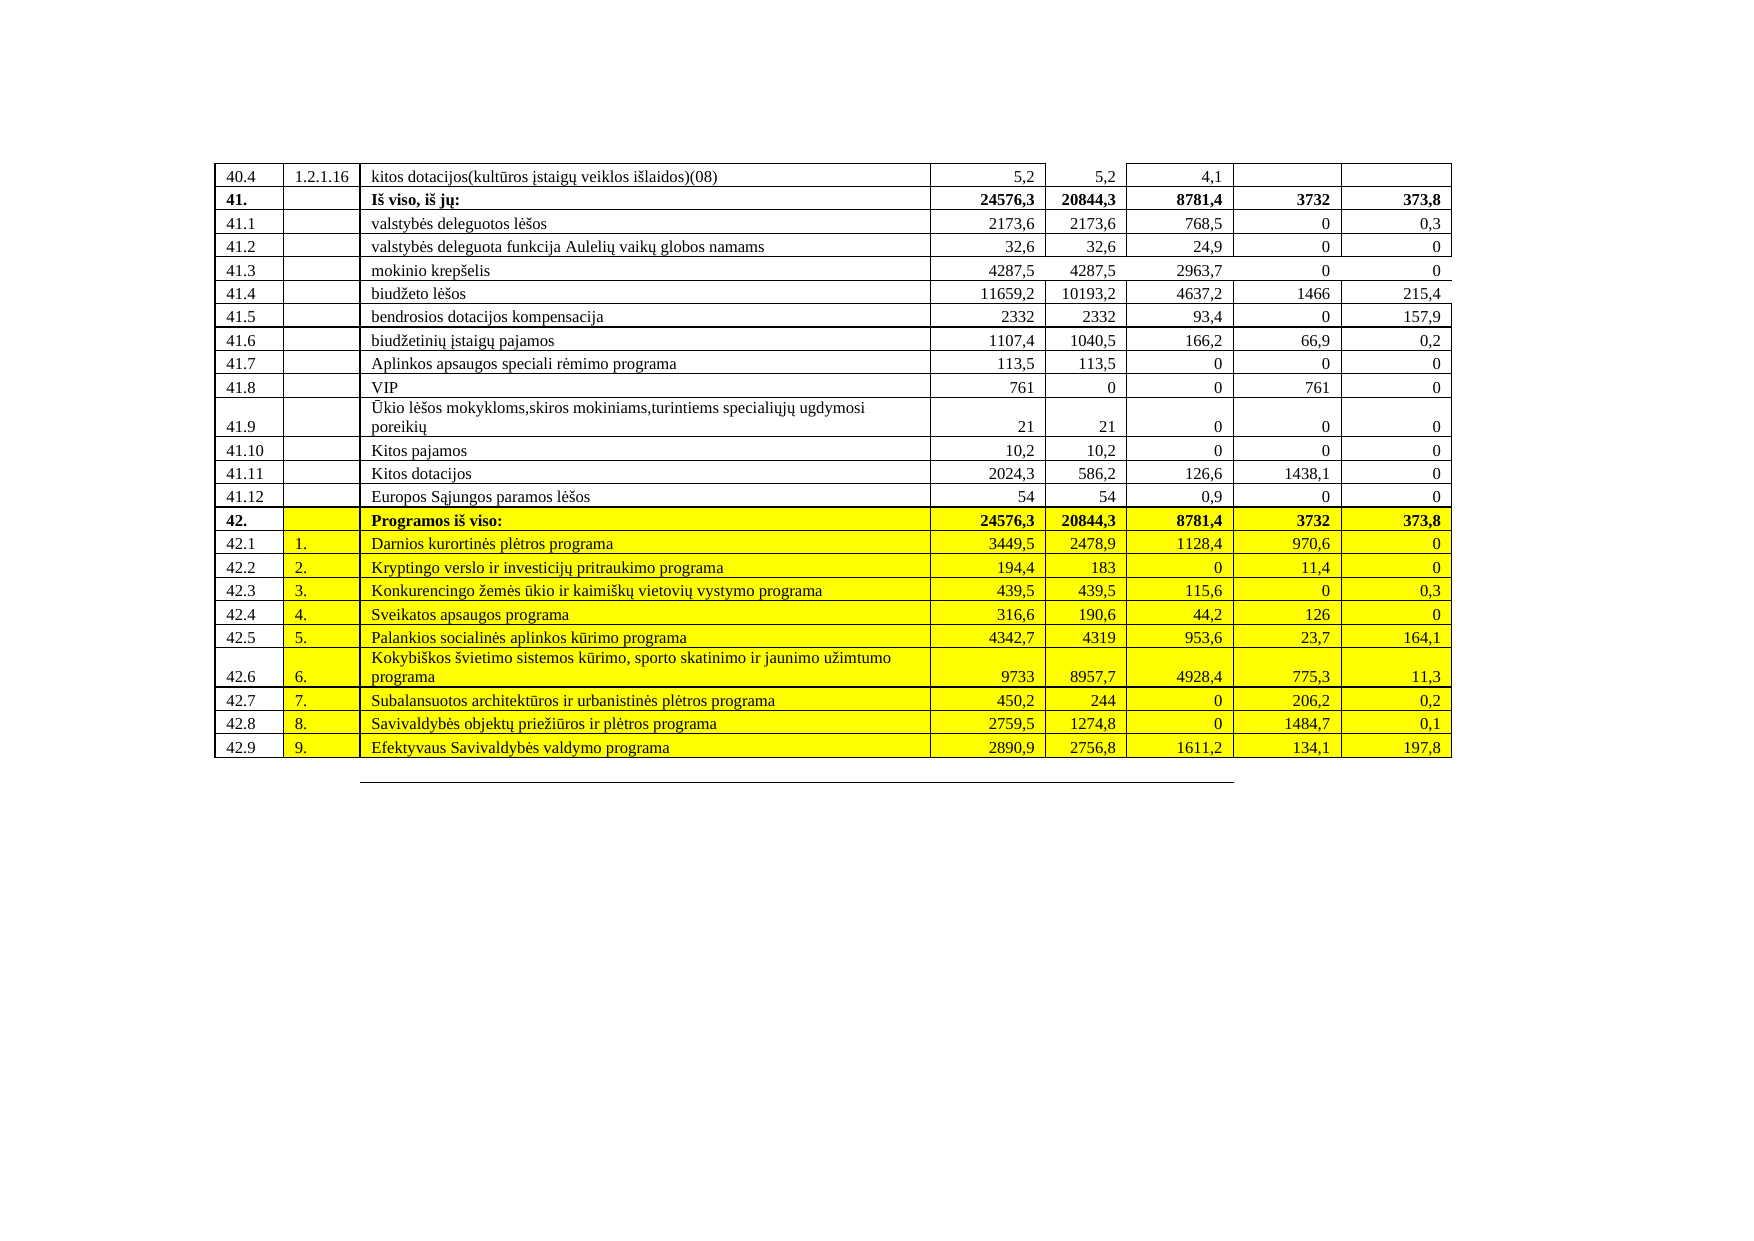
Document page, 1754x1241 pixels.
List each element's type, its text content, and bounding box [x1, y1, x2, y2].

table_cell 2759,5 [931, 711, 1045, 733]
table_cell 0 [1342, 461, 1451, 483]
table_cell 5. [284, 625, 359, 647]
table_cell 0 [1342, 554, 1451, 577]
table_cell 115,6 [1127, 578, 1233, 600]
table_cell valstybės deleguotos lėšos [361, 210, 930, 233]
table_cell 0 [1341, 257, 1452, 279]
table_cell [1127, 783, 1233, 807]
table_cell 970,6 [1234, 531, 1341, 553]
table_cell 10,2 [931, 437, 1045, 459]
table_cell 0 [1127, 688, 1233, 710]
table_cell 9733 [931, 648, 1045, 686]
table_cell 20844,3 [1046, 508, 1126, 530]
table_cell 4. [284, 601, 359, 624]
table_cell 4342,7 [931, 625, 1045, 647]
table_cell 0 [1234, 210, 1341, 233]
table_cell 0 [1127, 374, 1233, 397]
table_cell 164,1 [1342, 625, 1451, 647]
table_cell mokinio krepšelis [361, 257, 930, 279]
table_cell 0,9 [1127, 484, 1233, 506]
table_cell 2332 [1046, 304, 1126, 326]
table_cell [1127, 831, 1233, 855]
table_cell 373,8 [1342, 187, 1451, 209]
table_cell [360, 807, 931, 831]
table_cell 1.2.1.16 [284, 164, 359, 186]
table_cell [284, 508, 359, 530]
table_cell [284, 374, 359, 397]
table_cell [1341, 758, 1452, 782]
table_cell [1127, 879, 1233, 903]
table_cell [215, 855, 283, 879]
table_cell 23,7 [1234, 625, 1341, 647]
table_cell 2890,9 [931, 734, 1045, 757]
table_cell kitos dotacijos(kultūros įstaigų veiklos išlaidos)(08) [361, 164, 930, 186]
table_cell 4,1 [1127, 164, 1233, 186]
table_cell 206,2 [1234, 688, 1341, 710]
table_cell [284, 461, 359, 483]
table_cell [283, 782, 360, 807]
table_cell [360, 879, 931, 903]
table_cell [360, 831, 931, 855]
table_cell 24576,3 [931, 187, 1045, 209]
table_cell 42.4 [216, 601, 283, 624]
table_cell 126 [1234, 601, 1341, 624]
table_cell 1. [284, 531, 359, 553]
table_cell valstybės deleguota funkcija Aulelių vaikų globos namams [361, 234, 930, 256]
table_cell 2. [284, 554, 359, 577]
table_cell 41.6 [216, 328, 283, 350]
table_cell [215, 903, 283, 927]
table_cell 373,8 [1342, 508, 1451, 530]
table_cell [1234, 758, 1341, 782]
table_cell [931, 783, 1045, 807]
table_cell 0 [1234, 257, 1341, 279]
table_cell 41.7 [216, 351, 283, 373]
table_cell [284, 398, 359, 436]
table_cell Kitos dotacijos [361, 461, 930, 483]
table_cell 42.1 [216, 531, 283, 553]
table_cell 953,6 [1127, 625, 1233, 647]
table_cell [1341, 831, 1452, 855]
table_cell Darnios kurortinės plėtros programa [361, 531, 930, 553]
table_cell [283, 879, 360, 903]
table_cell Programos iš viso: [361, 508, 930, 530]
table_cell 194,4 [931, 554, 1045, 577]
table_cell 2173,6 [931, 210, 1045, 233]
table_cell 761 [931, 374, 1045, 397]
table_cell 4637,2 [1127, 281, 1233, 303]
table_cell 42.9 [216, 734, 283, 757]
table_cell 6. [284, 648, 359, 686]
table_cell Kokybiškos švietimo sistemos kūrimo, sporto skatinimo ir jaunimo užimtumo programa [361, 648, 930, 686]
table_cell 439,5 [931, 578, 1045, 600]
table_cell [360, 855, 931, 879]
table_cell [931, 903, 1045, 927]
table_cell [215, 879, 283, 903]
table_cell 586,2 [1046, 461, 1126, 483]
table_cell 0 [1342, 398, 1451, 436]
table_cell [1045, 879, 1127, 903]
table_cell 0,3 [1342, 578, 1451, 600]
table_cell 24576,3 [931, 508, 1045, 530]
table_cell 450,2 [931, 688, 1045, 710]
table_cell 0 [1234, 484, 1341, 506]
table_cell 0 [1127, 554, 1233, 577]
table_cell [284, 484, 359, 506]
table_cell 134,1 [1234, 734, 1341, 757]
table_cell [360, 783, 931, 807]
table_cell [931, 855, 1045, 879]
table_cell 54 [1046, 484, 1126, 506]
table_cell 42.3 [216, 578, 283, 600]
table_cell 3732 [1234, 508, 1341, 530]
table_cell [1234, 164, 1341, 186]
table_cell [1045, 831, 1127, 855]
table_cell [1234, 782, 1341, 807]
table_cell 0 [1342, 374, 1451, 397]
table_cell [1341, 782, 1452, 807]
table_cell 7. [284, 688, 359, 710]
table_cell [360, 758, 931, 782]
table_cell 9. [284, 734, 359, 757]
table_cell 40.4 [216, 164, 283, 186]
table_cell 183 [1046, 554, 1126, 577]
table_cell [284, 257, 359, 279]
table_cell Europos Sąjungos paramos lėšos [361, 484, 930, 506]
table_cell [1234, 879, 1341, 903]
table_cell [283, 855, 360, 879]
table_cell [284, 351, 359, 373]
table_cell 244 [1046, 688, 1126, 710]
table_cell 41.4 [216, 281, 283, 303]
table_cell 20844,3 [1046, 187, 1126, 209]
table_cell [1127, 855, 1233, 879]
table_cell 0 [1342, 531, 1451, 553]
table_cell 8957,7 [1046, 648, 1126, 686]
table_cell 11659,2 [931, 281, 1045, 303]
table_cell Konkurencingo žemės ūkio ir kaimiškų vietovių vystymo programa [361, 578, 930, 600]
table_cell 2173,6 [1046, 210, 1126, 233]
table_cell 1466 [1234, 281, 1341, 303]
table_cell [1341, 855, 1452, 879]
table_cell Sveikatos apsaugos programa [361, 601, 930, 624]
table_cell 166,2 [1127, 328, 1233, 350]
table_cell [1045, 855, 1127, 879]
table_cell 2756,8 [1046, 734, 1126, 757]
table_cell 126,6 [1127, 461, 1233, 483]
table_cell 1438,1 [1234, 461, 1341, 483]
table_cell 3449,5 [931, 531, 1045, 553]
table_cell 768,5 [1127, 210, 1233, 233]
table_cell 8. [284, 711, 359, 733]
table_cell Efektyvaus Savivaldybės valdymo programa [361, 734, 930, 757]
table_cell [1341, 903, 1452, 927]
table_cell VIP [361, 374, 930, 397]
table_cell 0,1 [1342, 711, 1451, 733]
table_cell [1234, 903, 1341, 927]
table_cell [1045, 903, 1127, 927]
table_cell 215,4 [1342, 281, 1452, 303]
table_cell [1341, 807, 1452, 831]
table_cell [1234, 831, 1341, 855]
table_cell [1045, 783, 1127, 807]
table_cell 4287,5 [1045, 257, 1127, 279]
table_cell 2024,3 [931, 461, 1045, 483]
table_cell 66,9 [1234, 328, 1341, 350]
table_cell [1127, 903, 1233, 927]
table_cell 41.1 [216, 210, 283, 233]
table_cell 44,2 [1127, 601, 1233, 624]
table_cell 761 [1234, 374, 1341, 397]
table_cell 32,6 [931, 234, 1045, 256]
table_cell 439,5 [1046, 578, 1126, 600]
table_cell 41.12 [216, 484, 283, 506]
table_cell [283, 903, 360, 927]
table_cell 41.10 [216, 437, 283, 459]
table_cell 41.3 [216, 257, 283, 279]
table_cell 0 [1342, 601, 1451, 624]
table_cell [931, 831, 1045, 855]
table_cell 32,6 [1046, 234, 1126, 256]
table_cell [1234, 855, 1341, 879]
table_cell 0 [1234, 234, 1341, 256]
table_cell 41.5 [216, 304, 283, 326]
table_cell 21 [931, 398, 1045, 436]
table_cell biudžeto lėšos [361, 281, 930, 303]
table_cell [284, 437, 359, 459]
table_cell 42.5 [216, 625, 283, 647]
table_cell 41.9 [216, 398, 283, 436]
table_cell 0,2 [1342, 328, 1451, 350]
table_cell [1045, 807, 1127, 831]
table_cell 0 [1234, 578, 1341, 600]
table_cell 42.7 [216, 688, 283, 710]
table_cell 5,2 [1046, 163, 1126, 186]
table_cell Ūkio lėšos mokykloms,skiros mokiniams,turintiems specialiųjų ugdymosi poreikių [361, 398, 930, 436]
table_cell [284, 281, 359, 303]
table_cell 3732 [1234, 187, 1341, 209]
table_cell [1342, 164, 1451, 186]
table_cell 54 [931, 484, 1045, 506]
table_cell Subalansuotos architektūros ir urbanistinės plėtros programa [361, 688, 930, 710]
table_cell 5,2 [931, 164, 1045, 186]
table_cell 0 [1234, 437, 1341, 459]
table_cell [215, 807, 283, 831]
table_cell 1128,4 [1127, 531, 1233, 553]
table_cell 1611,2 [1127, 734, 1233, 757]
table_cell 113,5 [1046, 351, 1126, 373]
table_cell [284, 187, 359, 209]
table_cell [1045, 758, 1127, 782]
table_cell 0,3 [1342, 210, 1451, 233]
table_cell 0 [1127, 437, 1233, 459]
table_cell 42.6 [216, 648, 283, 686]
table_cell biudžetinių įstaigų pajamos [361, 328, 930, 350]
table_cell [215, 782, 283, 807]
table_cell [1341, 879, 1452, 903]
table_cell 157,9 [1342, 304, 1451, 326]
table_cell 41.8 [216, 374, 283, 397]
table_cell [931, 807, 1045, 831]
table_cell 2478,9 [1046, 531, 1126, 553]
table_cell [360, 903, 931, 927]
table_cell 0 [1127, 711, 1233, 733]
table_cell 8781,4 [1127, 187, 1233, 209]
table_cell 0 [1342, 234, 1451, 256]
table_cell 24,9 [1127, 234, 1233, 256]
table_cell [215, 831, 283, 855]
table_cell 1040,5 [1046, 328, 1126, 350]
table_cell [931, 879, 1045, 903]
table_cell 0 [1234, 304, 1341, 326]
table_cell Palankios socialinės aplinkos kūrimo programa [361, 625, 930, 647]
table_cell Iš viso, iš jų: [361, 187, 930, 209]
table_cell 316,6 [931, 601, 1045, 624]
table_cell [283, 758, 360, 782]
table_cell 10,2 [1046, 437, 1126, 459]
table_cell [283, 831, 360, 855]
table_cell 4287,5 [931, 257, 1045, 279]
table_cell [1127, 807, 1233, 831]
table_cell Aplinkos apsaugos speciali rėmimo programa [361, 351, 930, 373]
table_cell 1274,8 [1046, 711, 1126, 733]
table_cell Savivaldybės objektų priežiūros ir plėtros programa [361, 711, 930, 733]
table_cell [1127, 758, 1233, 782]
table_cell 42.2 [216, 554, 283, 577]
table_cell 1107,4 [931, 328, 1045, 350]
table_cell 775,3 [1234, 648, 1341, 686]
table_cell 42.8 [216, 711, 283, 733]
table_cell Kryptingo verslo ir investicijų pritraukimo programa [361, 554, 930, 577]
table_cell 0 [1127, 398, 1233, 436]
table_cell 11,3 [1342, 648, 1451, 686]
table_cell 190,6 [1046, 601, 1126, 624]
table_cell [283, 807, 360, 831]
table_cell 2332 [931, 304, 1045, 326]
table_cell 197,8 [1342, 734, 1451, 757]
table_cell 0,2 [1342, 688, 1451, 710]
table_cell 4928,4 [1127, 648, 1233, 686]
table_cell [1234, 807, 1341, 831]
table_cell 41. [216, 187, 283, 209]
table_cell 41.11 [216, 461, 283, 483]
table_cell 0 [1046, 374, 1126, 397]
table_cell [931, 758, 1045, 782]
table_cell 0 [1127, 351, 1233, 373]
table_cell 21 [1046, 398, 1126, 436]
table_cell [284, 210, 359, 233]
table_cell 4319 [1046, 625, 1126, 647]
table_cell 0 [1234, 351, 1341, 373]
table_cell 2963,7 [1127, 257, 1233, 279]
table_cell 113,5 [931, 351, 1045, 373]
table_cell Kitos pajamos [361, 437, 930, 459]
table_cell [284, 234, 359, 256]
table_cell 10193,2 [1046, 281, 1126, 303]
table_cell [284, 304, 359, 326]
table_cell 8781,4 [1127, 508, 1233, 530]
table_cell 0 [1342, 437, 1451, 459]
table_cell 0 [1234, 398, 1341, 436]
table_cell 3. [284, 578, 359, 600]
table_cell 11,4 [1234, 554, 1341, 577]
table_cell [215, 758, 283, 782]
table_cell 1484,7 [1234, 711, 1341, 733]
table_cell 42. [216, 508, 283, 530]
table_cell [284, 328, 359, 350]
table_cell 93,4 [1127, 304, 1233, 326]
table_cell 41.2 [216, 234, 283, 256]
table_cell 0 [1342, 484, 1451, 506]
table_cell 0 [1342, 351, 1451, 373]
table_cell bendrosios dotacijos kompensacija [361, 304, 930, 326]
